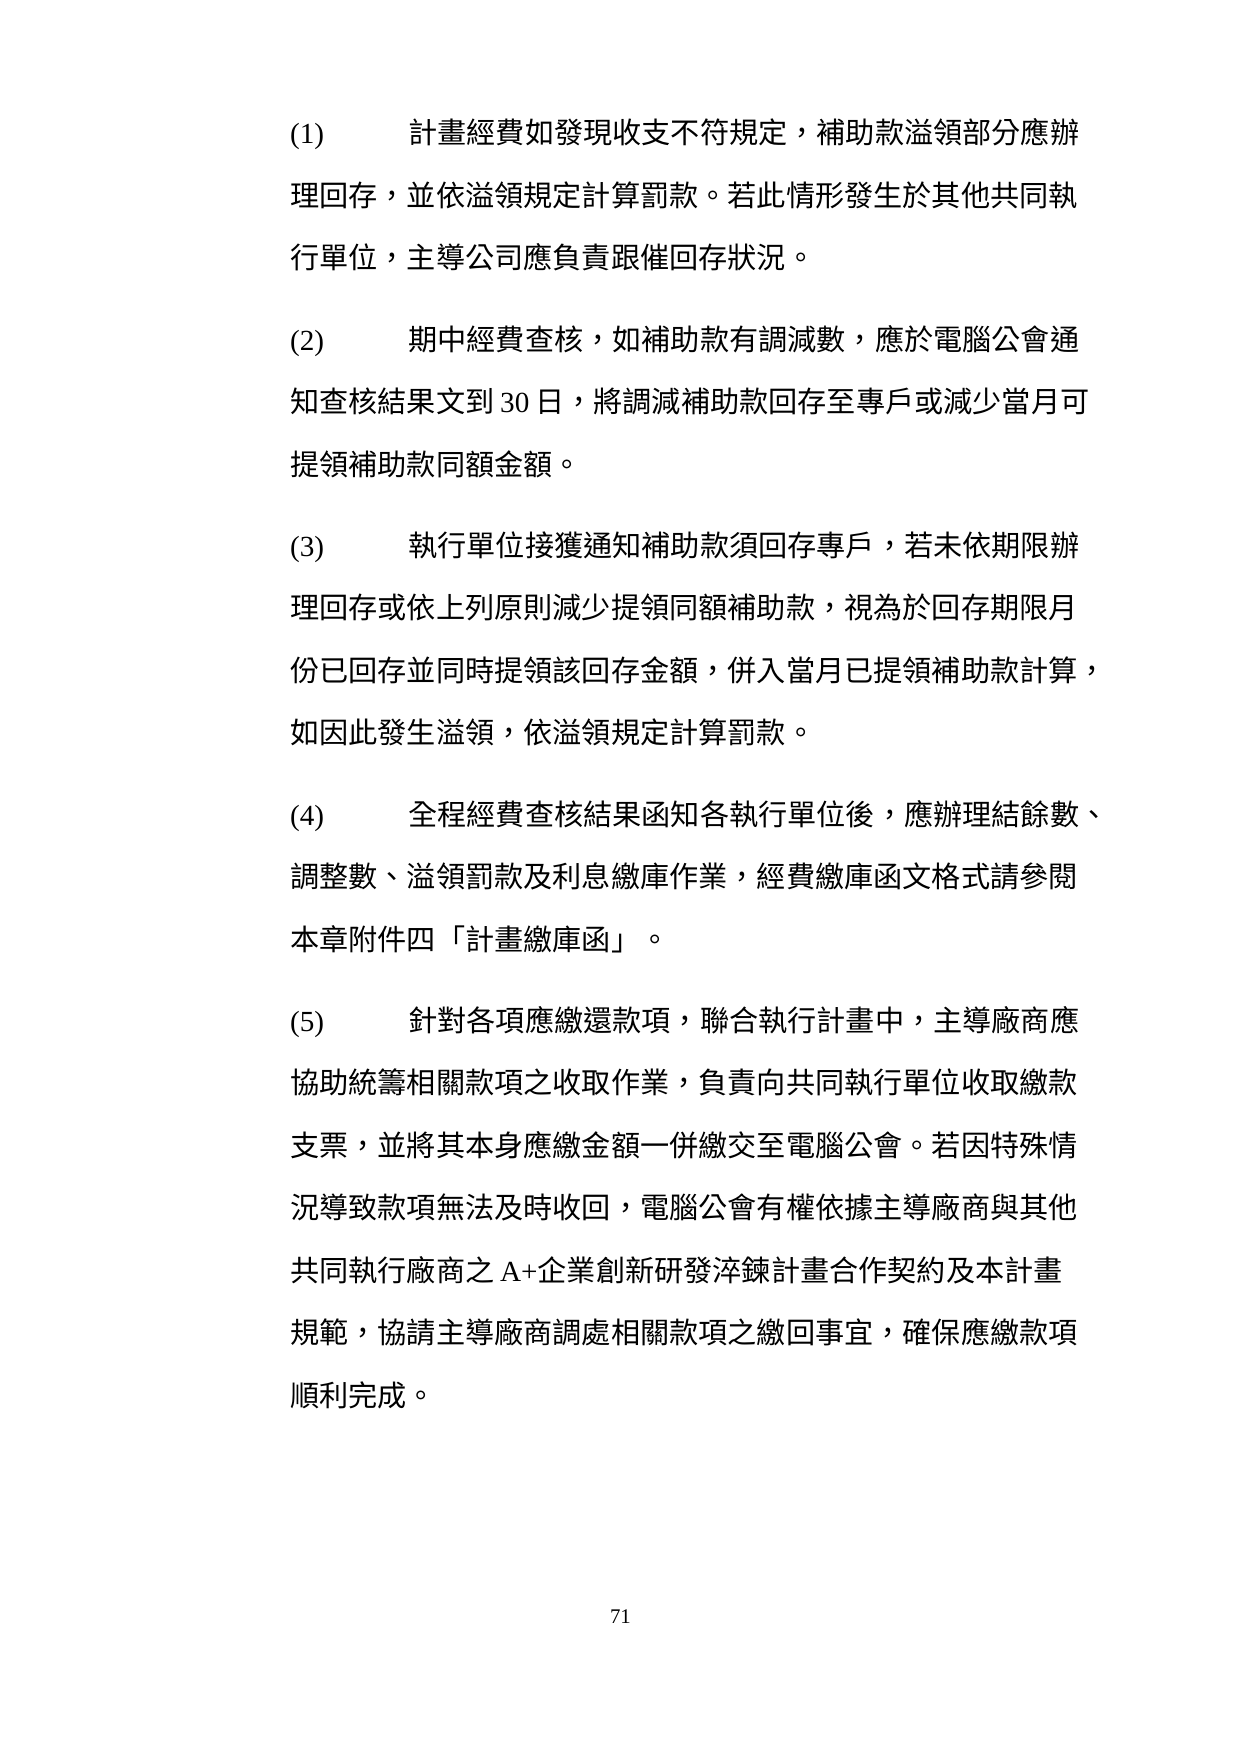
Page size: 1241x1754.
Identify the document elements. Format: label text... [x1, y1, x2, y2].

list 執行單位接獲通知補助款須回存專戶，若未依期限辦理回存或依上列原則減少提領同額補助款，視為於回存期限月份已回存並同時提領該回存金額，併入當月已提領補助款計算，如因此發生溢領，依溢領規定計算罰款。 [290, 502, 1090, 752]
list 全程經費查核結果函知各執行單位後，應辦理結餘數、調整數、溢領罰款及利息繳庫作業，經費繳庫函文格式請參閱本章附件四「計畫繳庫函」。 [290, 771, 1090, 958]
list 期中經費查核，如補助款有調減數，應於電腦公會通知查核結果文到30日，將調減補助款回存至專戶或減少當月可提領補助款同額金額。 [290, 296, 1090, 483]
list 計畫經費如發現收支不符規定，補助款溢領部分應辦理回存，並依溢領規定計算罰款。若此情形發生於其他共同執行單位，主導公司應負責跟催回存狀況。 [290, 89, 1090, 277]
list 針對各項應繳還款項，聯合執行計畫中，主導廠商應協助統籌相關款項之收取作業，負責向共同執行單位收取繳款支票，並將其本身應繳金額一併繳交至電腦公會。若因特殊情況導致款項無法及時收回，電腦公會有權依據主導廠商與其他共同執行廠商之A+企業創新研發淬鍊計畫合作契約及本計畫規範，協請主導廠商調處相關款項之繳回事宜，確保應繳款項順利完成。 [290, 977, 1090, 1414]
